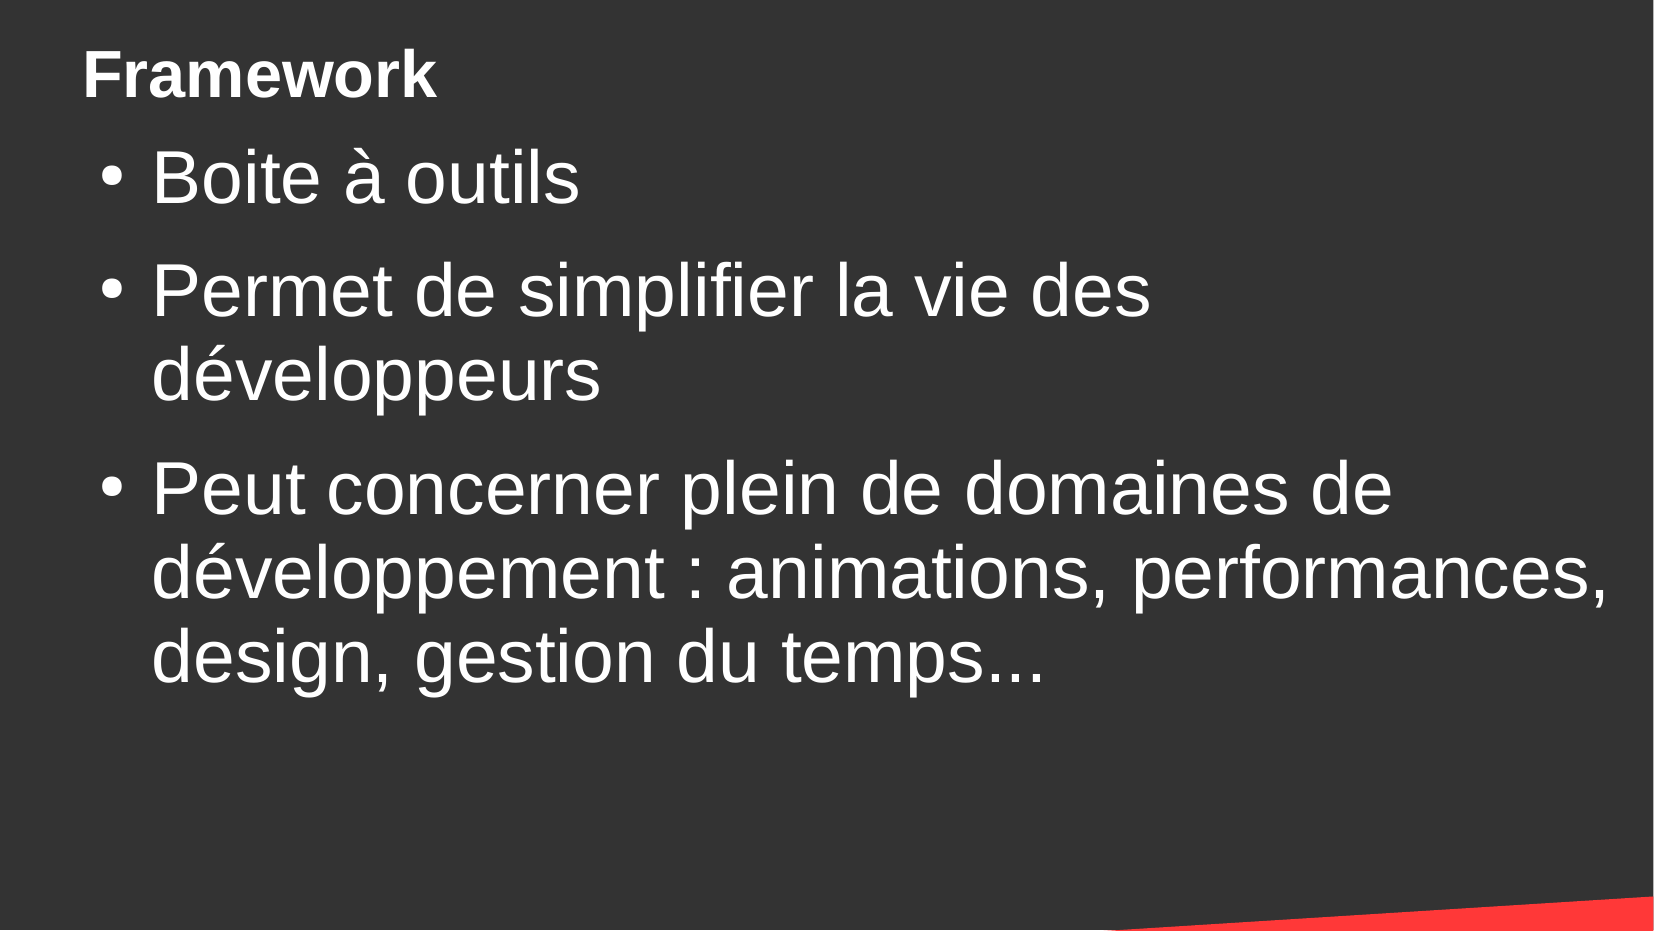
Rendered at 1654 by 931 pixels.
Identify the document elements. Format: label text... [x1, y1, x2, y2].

list Boite à outils Permet de simplifier la vie des développeurs Peut concerner plein de domaines de développement : animations, performances, design, gestion du temps... [80, 135, 1620, 827]
title Framework [82, 37, 1571, 114]
text_box [1103, 896, 1654, 931]
